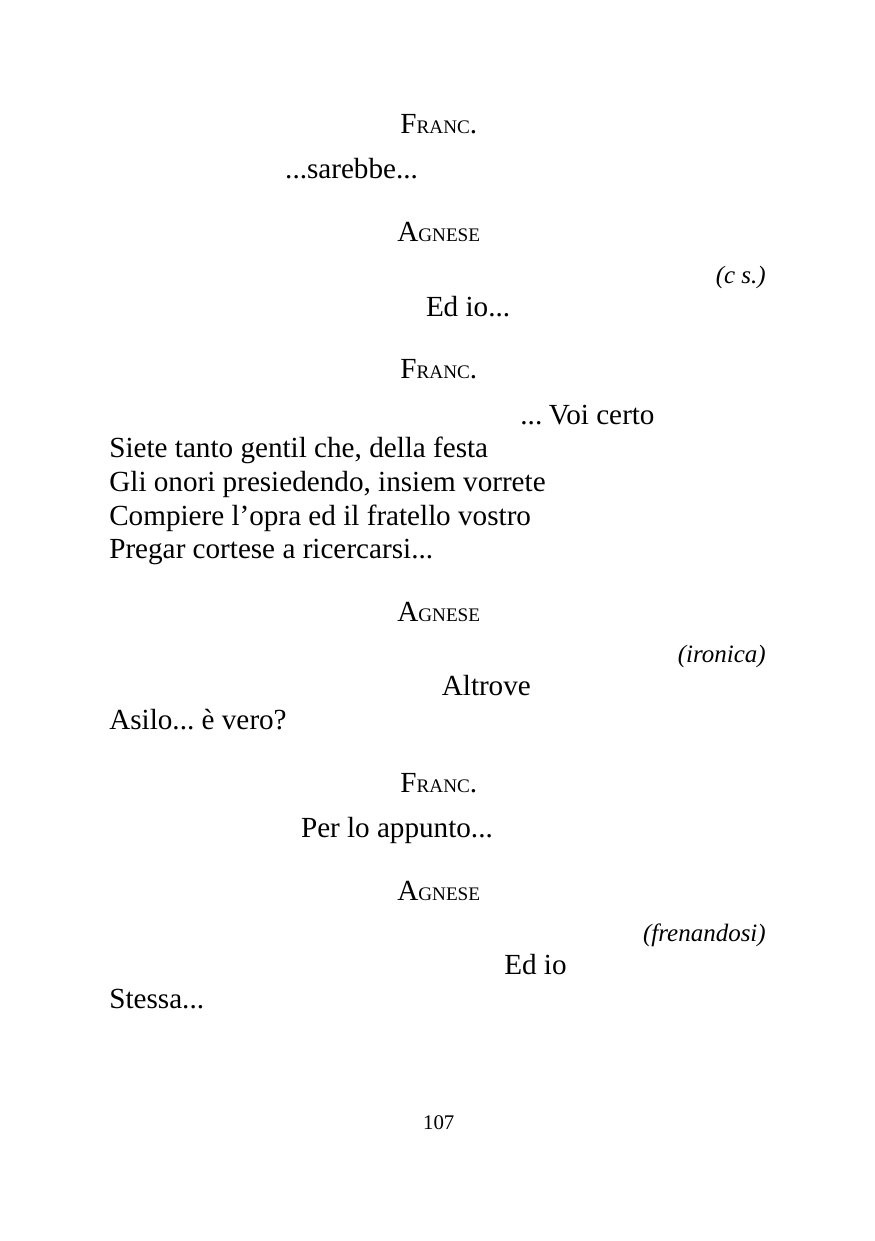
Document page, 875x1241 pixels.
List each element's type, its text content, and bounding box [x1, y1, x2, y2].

text Altrove [442, 668, 768, 702]
text Ed io [504, 947, 768, 981]
text Stessa... [109, 981, 768, 1014]
text Franc. [109, 352, 768, 385]
text Franc. [109, 765, 768, 798]
text Franc. [109, 106, 768, 140]
text Per lo appunto... [301, 810, 768, 844]
text (c s.) [404, 260, 768, 289]
text Agnese [109, 873, 768, 907]
text ... Voi certo [520, 397, 768, 431]
text Siete tanto gentil che, della festa [109, 431, 768, 464]
text (ironica) [404, 639, 768, 668]
text Agnese [109, 594, 768, 628]
text (frenandosi) [404, 918, 768, 947]
text ...sarebbe... [285, 152, 768, 185]
text Compiere l’opra ed il fratello vostro [109, 498, 768, 531]
text Pregar cortese a ricercarsi... [109, 531, 768, 565]
text Ed io... [426, 289, 768, 322]
text Gli onori presiedendo, insiem vorrete [109, 464, 768, 498]
text Asilo... è vero? [109, 702, 768, 735]
text Agnese [109, 214, 768, 248]
